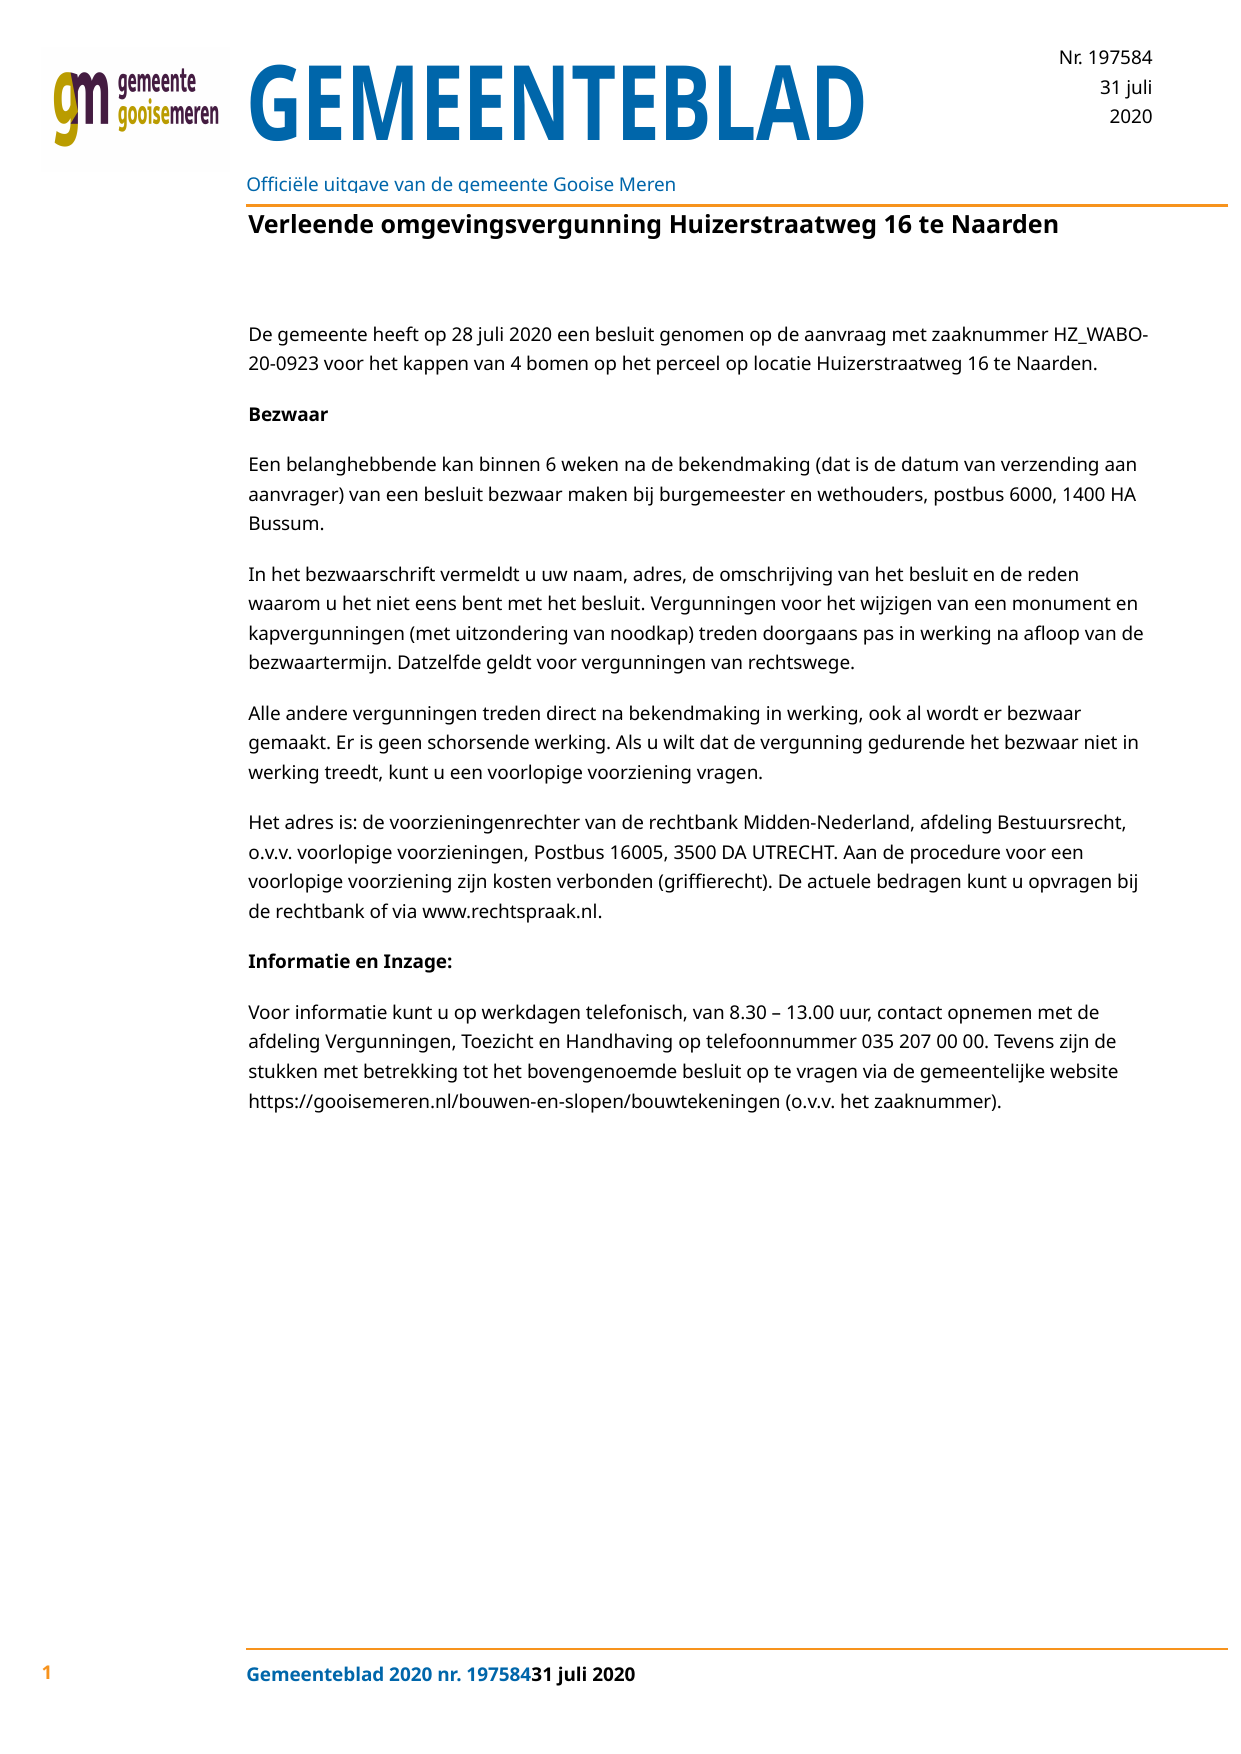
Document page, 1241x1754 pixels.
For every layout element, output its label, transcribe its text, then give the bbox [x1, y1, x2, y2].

text Informatie en Inzage: [248, 949, 1152, 974]
text De gemeente heeft op 28 juli 2020 een besluit genomen op de aanvraag met zaaknummer HZ_WABO-20-0923 voor het kappen van 4 bomen op het perceel op locatie Huizerstraatweg 16 te Naarden. [248, 321, 1152, 376]
picture [41, 47, 231, 172]
text Bezwaar [248, 401, 1152, 426]
text In het bezwaarschrift vermeldt u uw naam, adres, de omschrijving van het besluit en de reden waarom u het niet eens bent met het besluit. Vergunningen voor het wijzigen van een monument en kapvergunningen (met uitzondering van noodkap) treden doorgaans pas in werking na afloop van de bezwaartermijn. Datzelfde geldt voor vergunningen van rechtswege. [248, 561, 1152, 675]
text Het adres is: de voorzieningenrechter van de rechtbank Midden-Nederland, afdeling Bestuursrecht, o.v.v. voorlopige voorzieningen, Postbus 16005, 3500 DA UTRECHT. Aan de procedure voor een voorlopige voorziening zijn kosten verbonden (griffierecht). De actuele bedragen kunt u opvragen bij de rechtbank of via www.rechtspraak.nl. [248, 809, 1152, 924]
text Een belanghebbende kan binnen 6 weken na de bekendmaking (dat is de datum van verzending aan aanvrager) van een besluit bezwaar maken bij burgemeester en wethouders, postbus 6000, 1400 HA Bussum. [248, 451, 1152, 536]
text Verleende omgevingsvergunning Huizerstraatweg 16 te Naarden [248, 207, 1152, 241]
text Alle andere vergunningen treden direct na bekendmaking in werking, ook al wordt er bezwaar gemaakt. Er is geen schorsende werking. Als u wilt dat de vergunning gedurende het bezwaar niet in werking treedt, kunt u een voorlopige voorziening vragen. [248, 700, 1152, 785]
text Voor informatie kunt u op werkdagen telefonisch, van 8.30 – 13.00 uur, contact opnemen met de afdeling Vergunningen, Toezicht en Handhaving op telefoonnummer 035 207 00 00. Tevens zijn de stukken met betrekking tot het bovengenoemde besluit op te vragen via de gemeentelijke website https://gooisemeren.nl/bouwen-en-slopen/bouwtekeningen (o.v.v. het zaaknummer). [248, 999, 1152, 1113]
